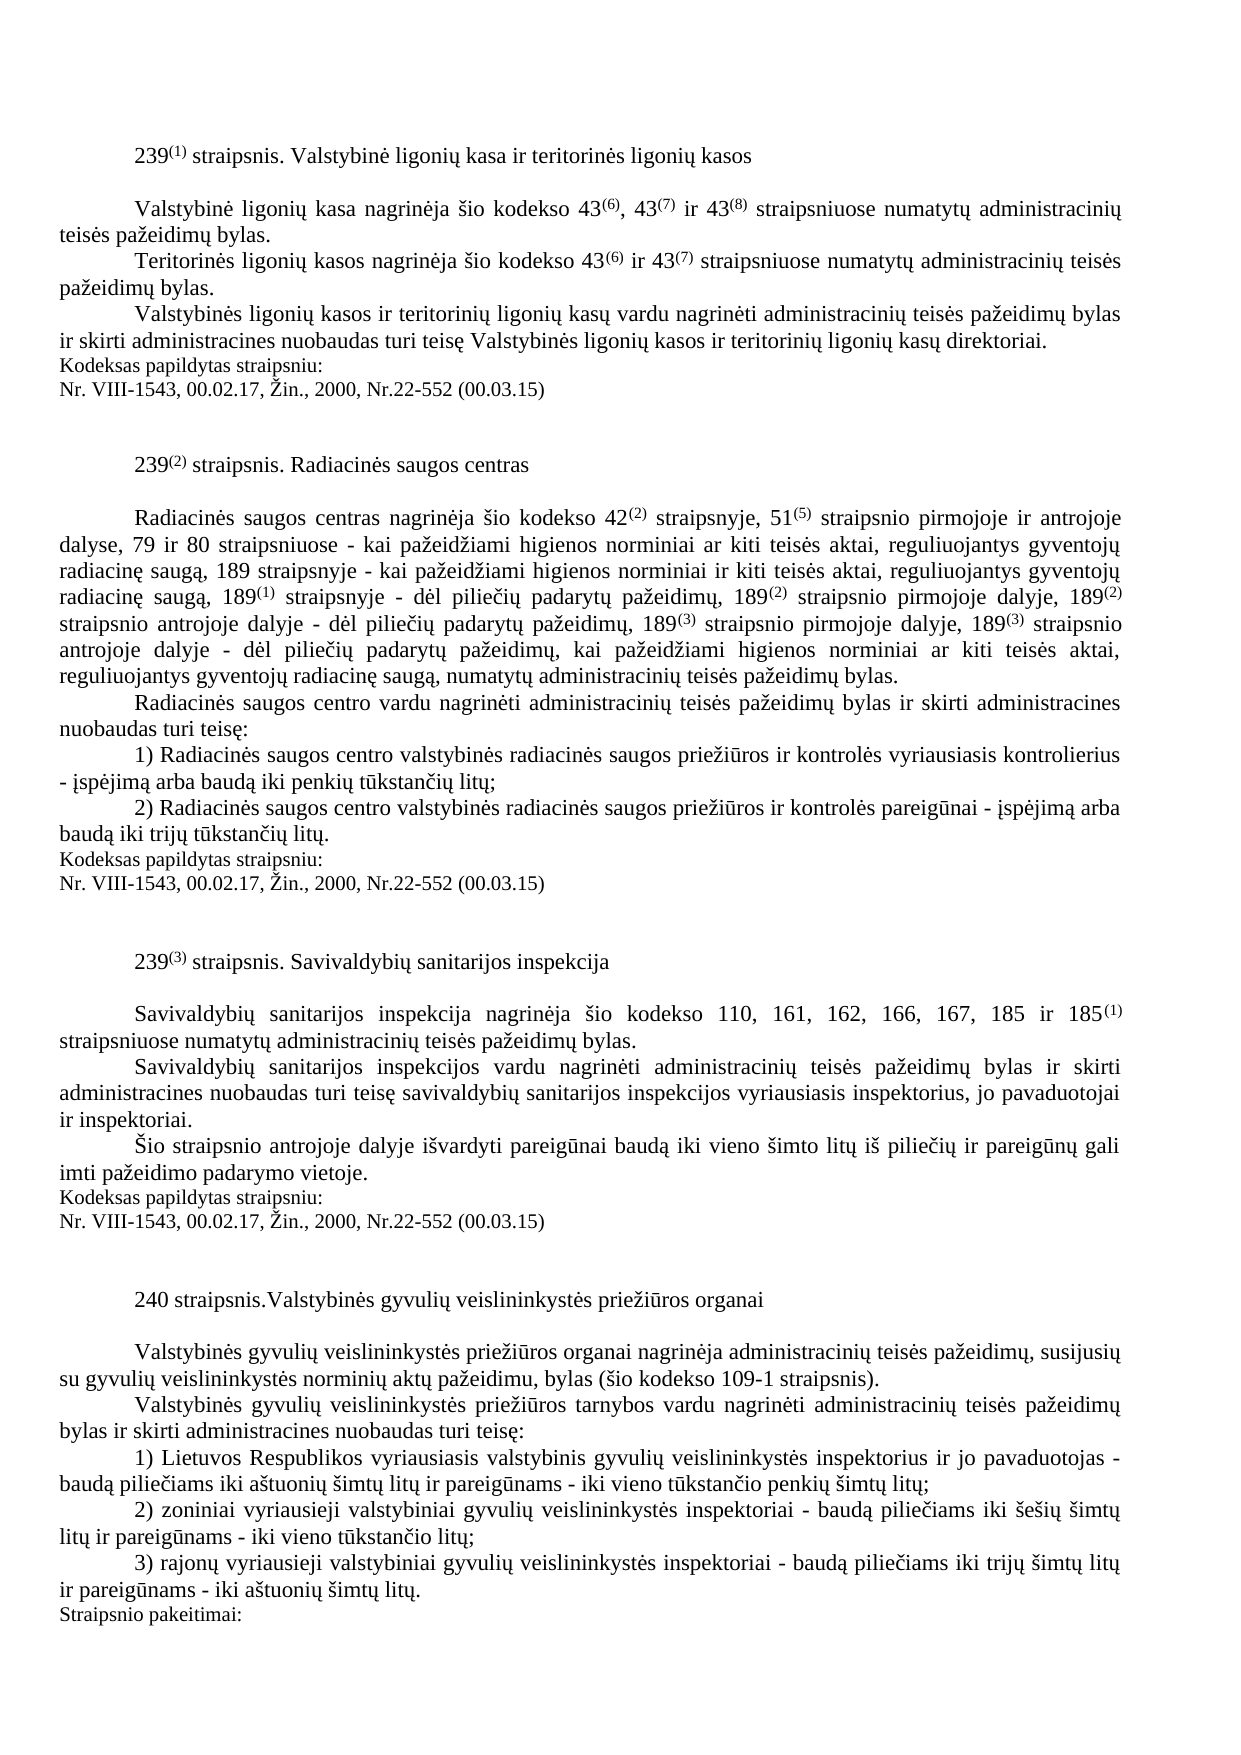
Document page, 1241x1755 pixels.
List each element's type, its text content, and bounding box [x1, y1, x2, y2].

text Straipsnio pakeitimai: [59, 1602, 1122, 1626]
text Nr. VIII-1543, 00.02.17, Žin., 2000, Nr.22-552 (00.03.15) [59, 1209, 1122, 1233]
text Radiacinės saugos centro vardu nagrinėti administracinių teisės pažeidimų bylas ir skirti administracines nuobaudas turi teisę: [59, 689, 1122, 741]
text Nr. VIII-1543, 00.02.17, Žin., 2000, Nr.22-552 (00.03.15) [59, 377, 1122, 401]
text 239(1) straipsnis. Valstybinė ligonių kasa ir teritorinės ligonių kasos [59, 142, 1122, 168]
text 1) Radiacinės saugos centro valstybinės radiacinės saugos priežiūros ir kontrolės vyriausiasis kontrolierius - įspėjimą arba baudą iki penkių tūkstančių litų; [59, 741, 1122, 794]
text Kodeksas papildytas straipsniu: [59, 353, 1122, 377]
text Teritorinės ligonių kasos nagrinėja šio kodekso 43(6) ir 43(7) straipsniuose numatytų administracinių teisės pažeidimų bylas. [59, 248, 1122, 300]
text Radiacinės saugos centras nagrinėja šio kodekso 42(2) straipsnyje, 51(5) straipsnio pirmojoje ir antrojoje dalyse, 79 ir 80 straipsniuose - kai pažeidžiami higienos norminiai ar kiti teisės aktai, reguliuojantys gyventojų radiacinę saugą, 189 straipsnyje - kai pažeidžiami higienos norminiai ir kiti teisės aktai, reguliuojantys gyventojų radiacinę saugą, 189(1) straipsnyje - dėl piliečių padarytų pažeidimų, 189(2) straipsnio pirmojoje dalyje, 189(2) straipsnio antrojoje dalyje - dėl piliečių padarytų pažeidimų, 189(3) straipsnio pirmojoje dalyje, 189(3) straipsnio antrojoje dalyje - dėl piliečių padarytų pažeidimų, kai pažeidžiami higienos norminiai ar kiti teisės aktai, reguliuojantys gyventojų radiacinę saugą, numatytų administracinių teisės pažeidimų bylas. [59, 504, 1122, 689]
text Savivaldybių sanitarijos inspekcijos vardu nagrinėti administracinių teisės pažeidimų bylas ir skirti administracines nuobaudas turi teisę savivaldybių sanitarijos inspekcijos vyriausiasis inspektorius, jo pavaduotojai ir inspektoriai. [59, 1053, 1122, 1132]
text Valstybinės gyvulių veislininkystės priežiūros tarnybos vardu nagrinėti administracinių teisės pažeidimų bylas ir skirti administracines nuobaudas turi teisę: [59, 1391, 1122, 1444]
text Šio straipsnio antrojoje dalyje išvardyti pareigūnai baudą iki vieno šimto litų iš piliečių ir pareigūnų gali imti pažeidimo padarymo vietoje. [59, 1132, 1122, 1185]
text Kodeksas papildytas straipsniu: [59, 1185, 1122, 1209]
text Valstybinė ligonių kasa nagrinėja šio kodekso 43(6), 43(7) ir 43(8) straipsniuose numatytų administracinių teisės pažeidimų bylas. [59, 195, 1122, 248]
text 239(2) straipsnis. Radiacinės saugos centras [59, 452, 1122, 478]
text 239(3) straipsnis. Savivaldybių sanitarijos inspekcija [59, 948, 1122, 974]
text Savivaldybių sanitarijos inspekcija nagrinėja šio kodekso 110, 161, 162, 166, 167, 185 ir 185(1) straipsniuose numatytų administracinių teisės pažeidimų bylas. [59, 1000, 1122, 1053]
text Kodeksas papildytas straipsniu: [59, 847, 1122, 871]
text 1) Lietuvos Respublikos vyriausiasis valstybinis gyvulių veislininkystės inspektorius ir jo pavaduotojas -baudą piliečiams iki aštuonių šimtų litų ir pareigūnams - iki vieno tūkstančio penkių šimtų litų; [59, 1444, 1122, 1497]
text 2) zoniniai vyriausieji valstybiniai gyvulių veislininkystės inspektoriai - baudą piliečiams iki šešių šimtų litų ir pareigūnams - iki vieno tūkstančio litų; [59, 1497, 1122, 1549]
text 3) rajonų vyriausieji valstybiniai gyvulių veislininkystės inspektoriai - baudą piliečiams iki trijų šimtų litų ir pareigūnams - iki aštuonių šimtų litų. [59, 1549, 1122, 1602]
text 2) Radiacinės saugos centro valstybinės radiacinės saugos priežiūros ir kontrolės pareigūnai - įspėjimą arba baudą iki trijų tūkstančių litų. [59, 794, 1122, 847]
text Valstybinės gyvulių veislininkystės priežiūros organai nagrinėja administracinių teisės pažeidimų, susijusių su gyvulių veislininkystės norminių aktų pažeidimu, bylas (šio kodekso 109-1 straipsnis). [59, 1338, 1122, 1391]
text 240 straipsnis.Valstybinės gyvulių veislininkystės priežiūros organai [59, 1286, 1122, 1312]
text Nr. VIII-1543, 00.02.17, Žin., 2000, Nr.22-552 (00.03.15) [59, 871, 1122, 895]
text Valstybinės ligonių kasos ir teritorinių ligonių kasų vardu nagrinėti administracinių teisės pažeidimų bylas ir skirti administracines nuobaudas turi teisę Valstybinės ligonių kasos ir teritorinių ligonių kasų direktoriai. [59, 300, 1122, 353]
